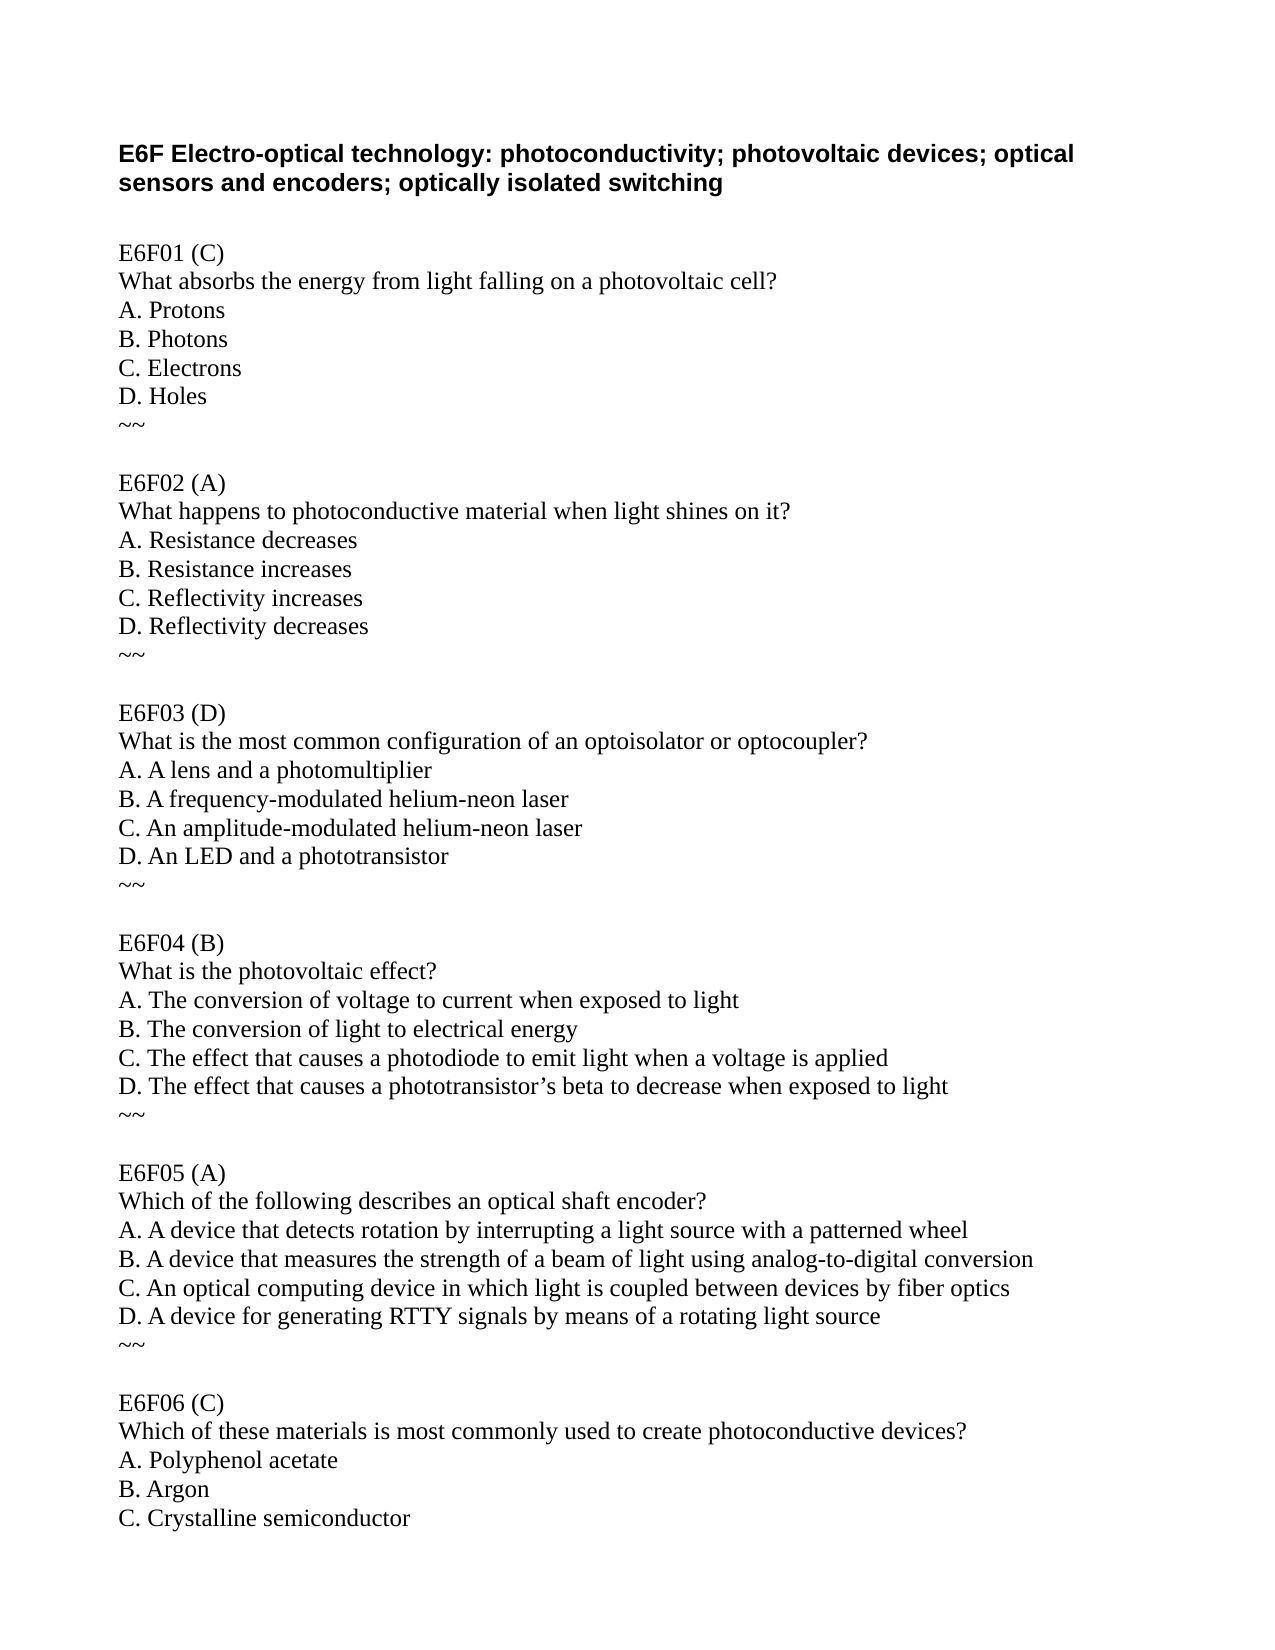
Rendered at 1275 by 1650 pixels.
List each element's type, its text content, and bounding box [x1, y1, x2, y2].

text E6F01 (C) [118, 238, 1157, 266]
text A. Resistance decreases [118, 525, 1157, 554]
text B. A device that measures the strength of a beam of light using analog-to-digital conversion [118, 1244, 1157, 1273]
text ~~ [118, 410, 1157, 439]
text D. An LED and a phototransistor [118, 841, 1157, 870]
text B. Photons [118, 324, 1157, 353]
text What happens to photoconductive material when light shines on it? [118, 496, 1157, 525]
text ~~ [118, 640, 1157, 669]
text E6F05 (A) [118, 1158, 1157, 1186]
text C. An amplitude-modulated helium-neon laser [118, 813, 1157, 841]
text A. The conversion of voltage to current when exposed to light [118, 985, 1157, 1014]
text What is the photovoltaic effect? [118, 956, 1157, 985]
text What is the most common configuration of an optoisolator or optocoupler? [118, 726, 1157, 755]
text E6F03 (D) [118, 698, 1157, 726]
text C. Reflectivity increases [118, 583, 1157, 611]
text D. Holes [118, 381, 1157, 410]
text ~~ [118, 1330, 1157, 1359]
text B. The conversion of light to electrical energy [118, 1014, 1157, 1043]
text D. Reflectivity decreases [118, 611, 1157, 640]
text ~~ [118, 1100, 1157, 1129]
text A. A device that detects rotation by interrupting a light source with a patterned wheel [118, 1215, 1157, 1244]
text D. The effect that causes a phototransistor’s beta to decrease when exposed to light [118, 1071, 1157, 1100]
text C. Crystalline semiconductor [118, 1503, 1157, 1531]
text E6F06 (C) [118, 1388, 1157, 1416]
subtitle E6F Electro-optical technology: photoconductivity; photovoltaic devices; optical sensors and encoders; optically isolated switching [118, 139, 1157, 196]
text E6F02 (A) [118, 468, 1157, 496]
text D. A device for generating RTTY signals by means of a rotating light source [118, 1301, 1157, 1330]
text A. Protons [118, 295, 1157, 324]
text C. The effect that causes a photodiode to emit light when a voltage is applied [118, 1043, 1157, 1071]
text B. Argon [118, 1474, 1157, 1503]
text What absorbs the energy from light falling on a photovoltaic cell? [118, 266, 1157, 295]
text C. Electrons [118, 353, 1157, 381]
text ~~ [118, 870, 1157, 899]
text Which of the following describes an optical shaft encoder? [118, 1186, 1157, 1215]
text Which of these materials is most commonly used to create photoconductive devices? [118, 1416, 1157, 1445]
text A. A lens and a photomultiplier [118, 755, 1157, 784]
text E6F04 (B) [118, 928, 1157, 956]
text B. Resistance increases [118, 554, 1157, 583]
text A. Polyphenol acetate [118, 1445, 1157, 1474]
text B. A frequency-modulated helium-neon laser [118, 784, 1157, 813]
text C. An optical computing device in which light is coupled between devices by fiber optics [118, 1273, 1157, 1301]
